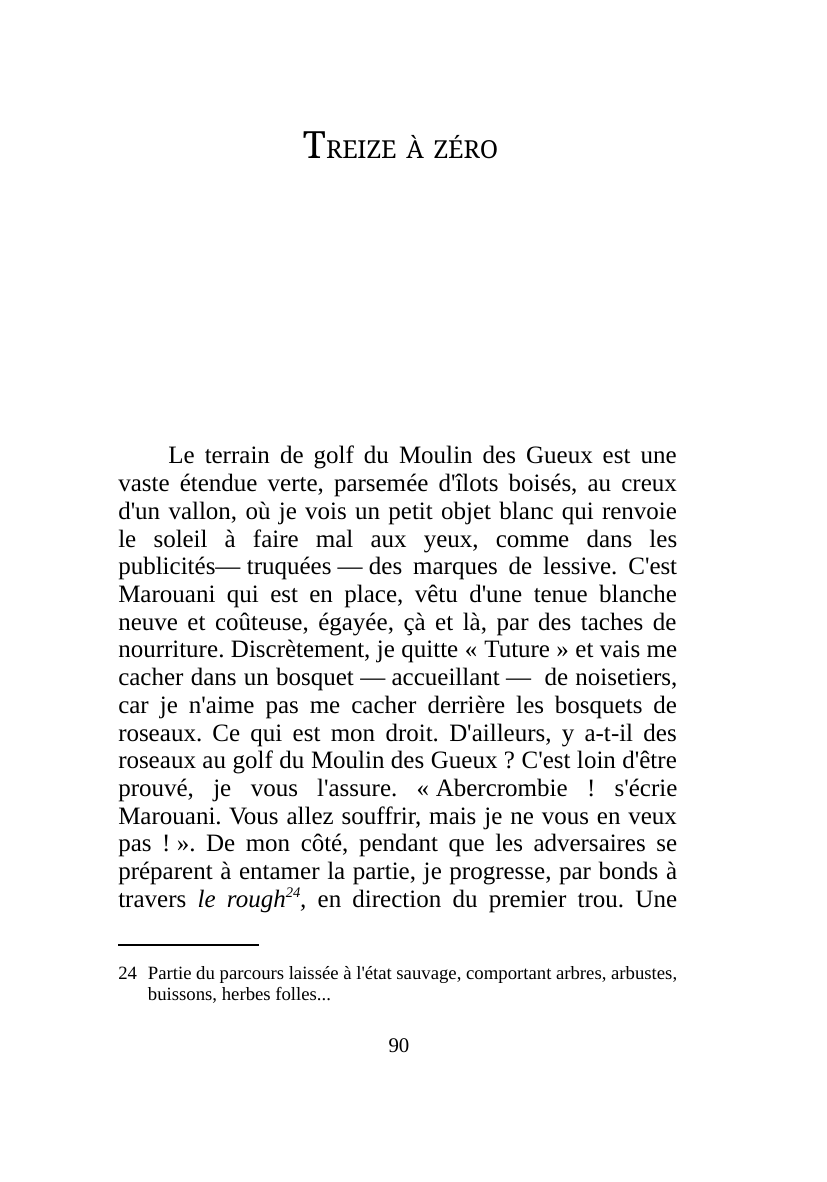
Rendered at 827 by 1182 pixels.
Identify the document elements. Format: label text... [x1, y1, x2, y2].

text Treize à zéro [121, 118, 679, 169]
text Le terrain de golf du Moulin des Gueux est une vaste étendue verte, parsemée d'îlots boisés, au creux d'un vallon, où je vois un petit objet blanc qui renvoie le soleil à faire mal aux yeux, comme dans les publicités— truquées — des marques de lessive. C'est Marouani qui est en place, vêtu d'une tenue blanche neuve et coûteuse, égayée, çà et là, par des taches de nourriture. Discrètement, je quitte « Tuture » et vais me cacher dans un bosquet — accueillant — de noisetiers, car je n'aime pas me cacher derrière les bosquets de roseaux. Ce qui est mon droit. D'ailleurs, y a-t-il des roseaux au golf du Moulin des Gueux ? C'est loin d'être prouvé, je vous l'assure. « Abercrombie ! s'écrie Marouani. Vous allez souffrir, mais je ne vous en veux pas ! ». De mon côté, pendant que les adversaires se préparent à entamer la partie, je progresse, par bonds à travers le rough, en direction du premier trou. Une [118, 442, 677, 913]
text Partie du parcours laissée à l'état sauvage, comportant arbres, arbustes, buissons, herbes folles... [118, 963, 679, 1004]
